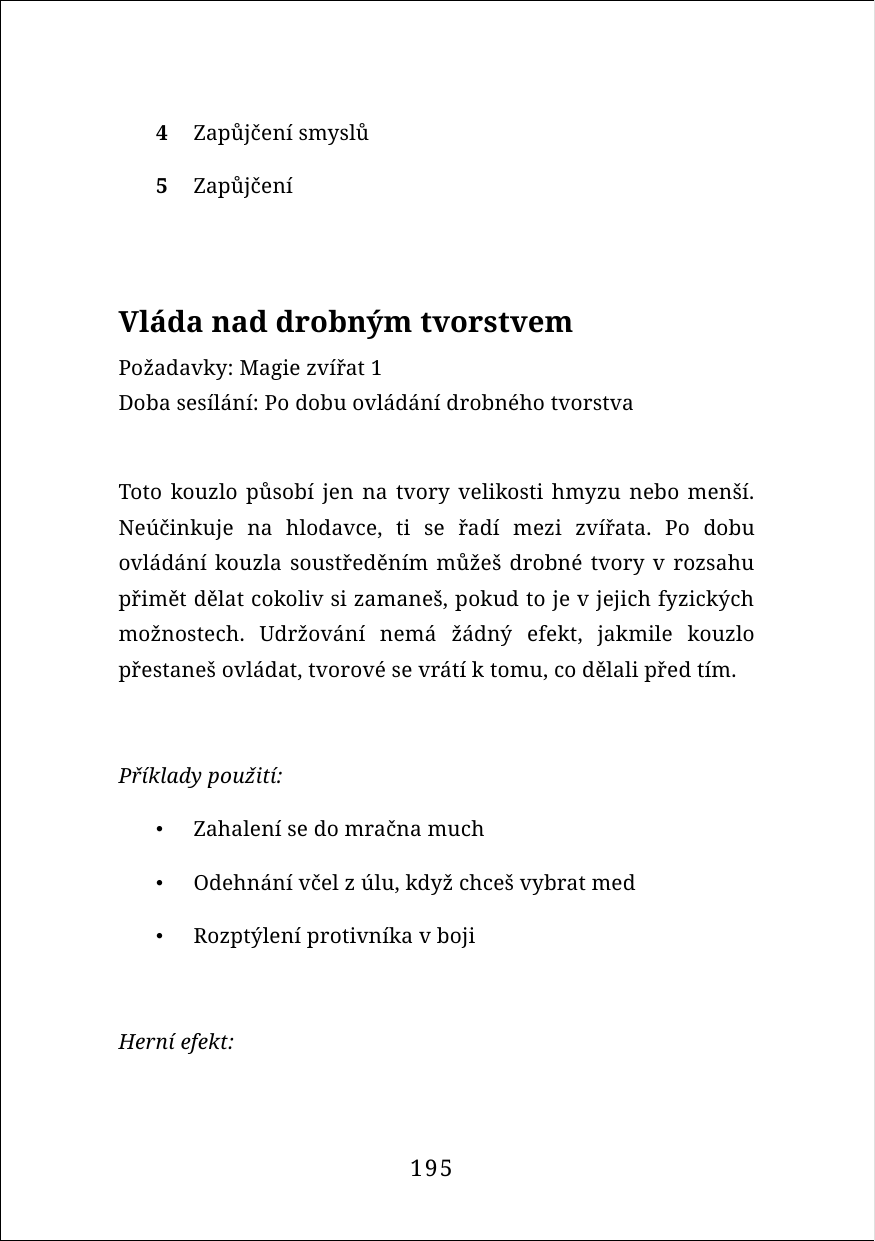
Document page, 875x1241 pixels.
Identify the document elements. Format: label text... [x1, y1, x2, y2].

text Herní efekt: [118, 1027, 756, 1056]
subtitle Vláda nad drobným tvorstvem [118, 302, 756, 341]
text Toto kouzlo působí jen na tvory velikosti hmyzu nebo menší. Neúčinkuje na hlodavce, ti se řadí mezi zvířata. Po dobu ovládání kouzla soustředěním můžeš drobné tvory v rozsahu přimět dělat cokoliv si zamaneš, pokud to je v jejich fyzických možnostech. Udržování nemá žádný efekt, jakmile kouzlo přestaneš ovládat, tvorové se vrátí k tomu, co dělali před tím. [118, 477, 756, 683]
list Odehnání včel z úlu, když chceš vybrat med [156, 868, 756, 896]
list Zahalení se do mračna much [156, 814, 756, 843]
list Rozptýlení protivníka v boji [156, 921, 756, 949]
text Požadavky: Magie zvířat 1 Doba sesílání: Po dobu ovládání drobného tvorstva [118, 353, 756, 452]
list Zapůjčení smyslů [156, 118, 756, 147]
text Příklady použití: [118, 761, 756, 790]
list Zapůjčení [156, 171, 756, 200]
